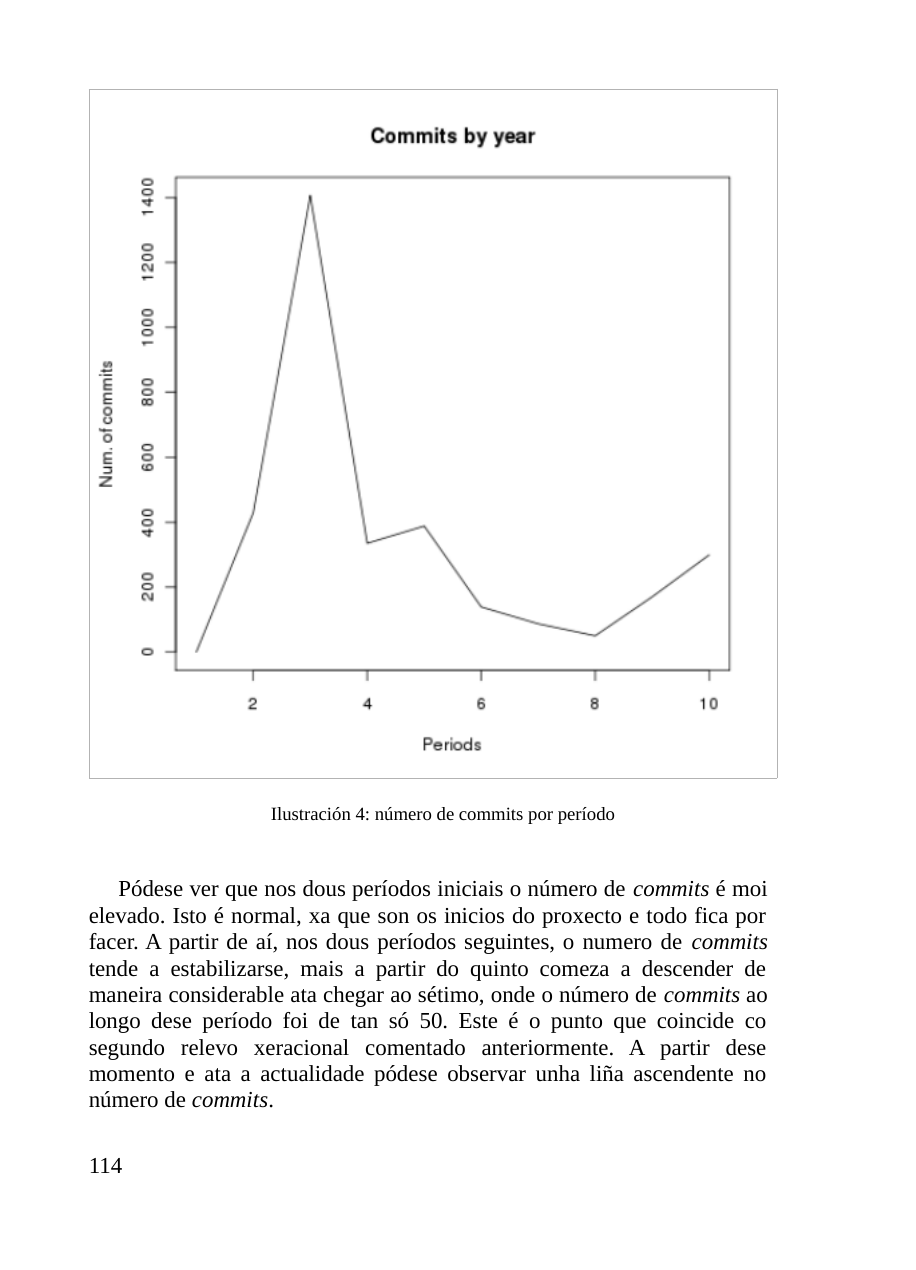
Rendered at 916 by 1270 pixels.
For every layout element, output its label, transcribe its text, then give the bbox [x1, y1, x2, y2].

text Ilustración 4: número de commits por período [88, 803, 768, 825]
picture [91, 91, 774, 776]
text Pódese ver que nos dous períodos iniciais o número de commits é moi elevado. Isto é normal, xa que son os inicios do proxecto e todo fica por facer. A partir de aí, nos dous períodos seguintes, o numero de commits tende a estabilizarse, mais a partir do quinto comeza a descender de maneira considerable ata chegar ao sétimo, onde o número de commits ao longo dese período foi de tan só 50. Este é o punto que coincide co segundo relevo xeracional comentado anteriormente. A partir dese momento e ata a actualidade pódese observar unha liña ascendente no número de commits. [88, 876, 768, 1113]
